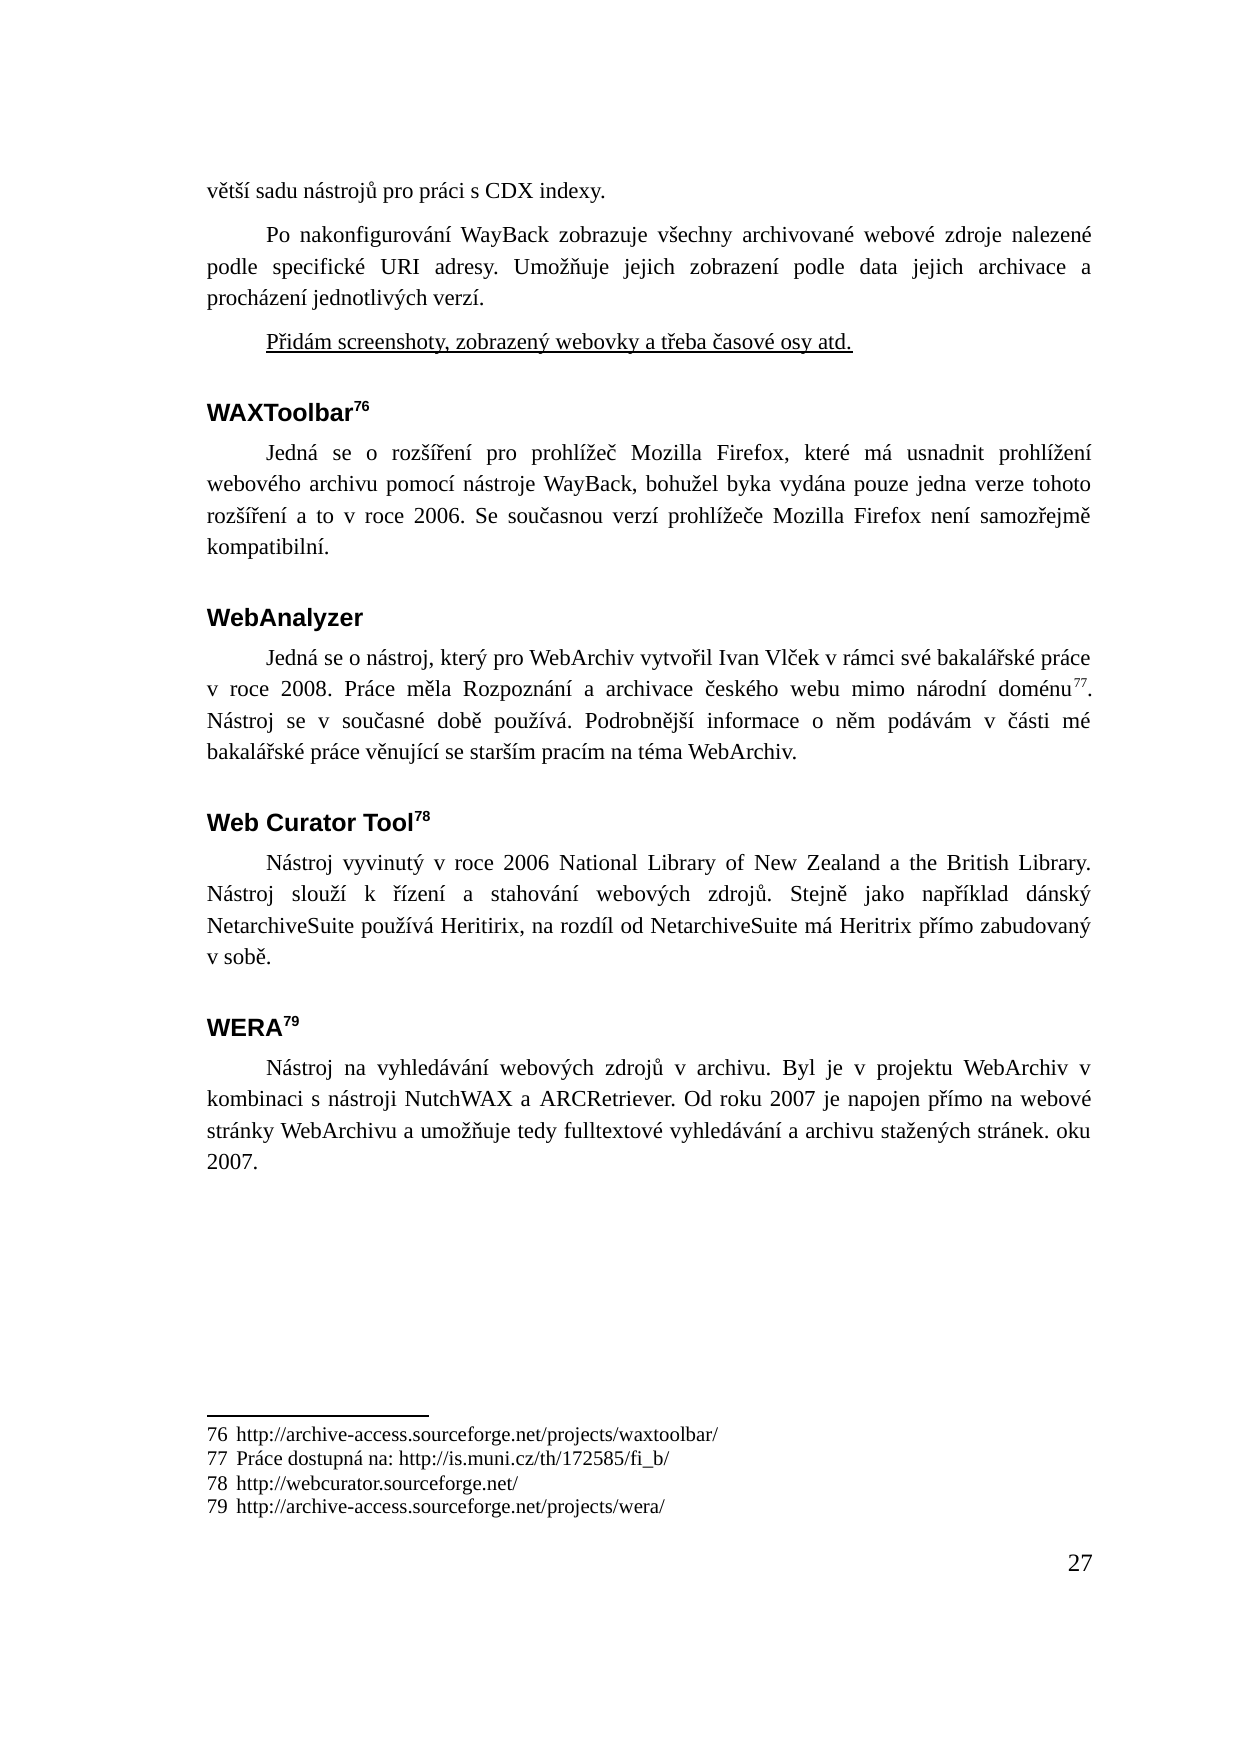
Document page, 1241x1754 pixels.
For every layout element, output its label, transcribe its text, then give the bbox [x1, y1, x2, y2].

text Práce dostupná na: http://is.muni.cz/th/172585/fi_b/ [207, 1446, 1093, 1470]
subtitle Web Curator Tool [207, 807, 1093, 836]
text Nástroj vyvinutý v roce 2006 National Library of New Zealand a the British Library. Nástroj slouží k řízení a stahování webových zdrojů. Stejně jako například dánský NetarchiveSuite používá Heritirix, na rozdíl od NetarchiveSuite má Heritrix přímo zabudovaný v sobě. [207, 849, 1093, 970]
text Jedná se o rozšíření pro prohlížeč Mozilla Firefox, které má usnadnit prohlížení webového archivu pomocí nástroje WayBack, bohužel byka vydána pouze jedna verze tohoto rozšíření a to v roce 2006. Se současnou verzí prohlížeče Mozilla Firefox není samozřejmě kompatibilní. [207, 439, 1093, 560]
text Přidám screenshoty, zobrazený webovky a třeba časové osy atd. [207, 328, 1093, 355]
text http://archive-access.sourceforge.net/projects/waxtoolbar/ [207, 1422, 1093, 1446]
text Nástroj na vyhledávání webových zdrojů v archivu. Byl je v projektu WebArchiv v kombinaci s nástroji NutchWAX a ARCRetriever. Od roku 2007 je napojen přímo na webové stránky WebArchivu a umožňuje tedy fulltextové vyhledávání a archivu stažených stránek. oku 2007. [207, 1054, 1093, 1175]
subtitle WERA [207, 1012, 1093, 1041]
subtitle WAXToolbar [207, 397, 1093, 426]
text http://archive-access.sourceforge.net/projects/wera/ [207, 1494, 1093, 1518]
subtitle WebAnalyzer [207, 602, 1093, 631]
text větší sadu nástrojů pro práci s CDX indexy. [207, 177, 1093, 203]
text Jedná se o nástroj, který pro WebArchiv vytvořil Ivan Vlček v rámci své bakalářské práce v roce 2008. Práce měla Rozpoznání a archivace českého webu mimo národní doménu. Nástroj se v současné době používá. Podrobnější informace o něm podávám v části mé bakalářské práce věnující se starším pracím na téma WebArchiv. [207, 644, 1093, 765]
text http://webcurator.sourceforge.net/ [207, 1470, 1093, 1494]
text Po nakonfigurování WayBack zobrazuje všechny archivované webové zdroje nalezené podle specifické URI adresy. Umožňuje jejich zobrazení podle data jejich archivace a procházení jednotlivých verzí. [207, 221, 1093, 311]
